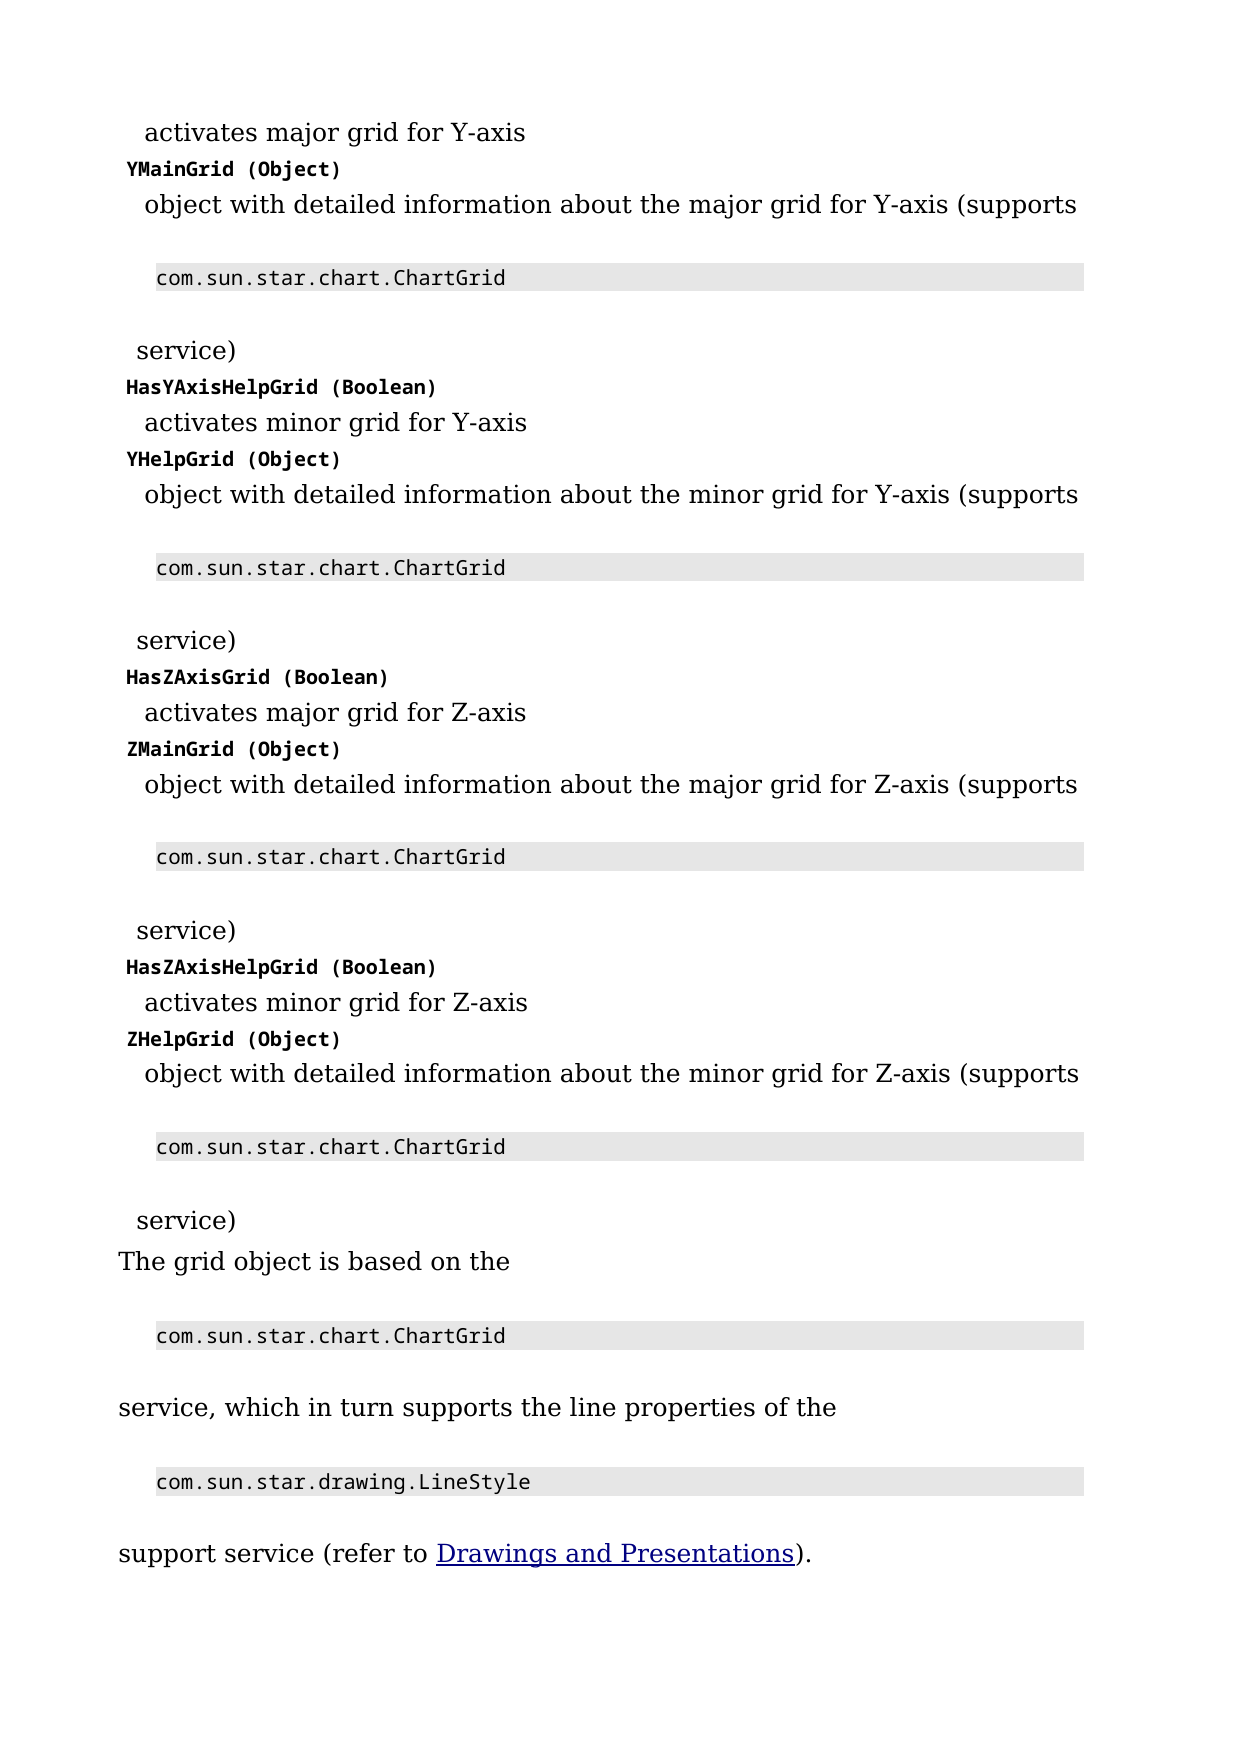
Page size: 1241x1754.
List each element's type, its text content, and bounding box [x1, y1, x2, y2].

text support service (refer to Drawings and Presentations). [118, 1539, 1122, 1568]
list service) [136, 626, 1122, 655]
list activates minor grid for Y-axis [136, 408, 1122, 437]
text The grid object is based on the [118, 1247, 1122, 1276]
list HasYAxisHelpGrid (Boolean) [118, 371, 1122, 401]
list object with detailed information about the major grid for Y-axis (supports [136, 190, 1122, 219]
list HasZAxisGrid (Boolean) [118, 661, 1122, 690]
list ZMainGrid (Object) [118, 733, 1122, 762]
list service) [136, 1206, 1122, 1235]
text com.sun.star.chart.ChartGrid [156, 1321, 1084, 1350]
list YHelpGrid (Object) [118, 443, 1122, 472]
list service) [136, 916, 1122, 945]
list object with detailed information about the minor grid for Z-axis (supports [136, 1060, 1122, 1089]
list com.sun.star.chart.ChartGrid [156, 842, 1084, 871]
list com.sun.star.chart.ChartGrid [156, 1132, 1084, 1161]
list activates major grid for Z-axis [136, 698, 1122, 727]
list com.sun.star.chart.ChartGrid [156, 263, 1084, 291]
list HasZAxisHelpGrid (Boolean) [118, 951, 1122, 980]
list object with detailed information about the major grid for Z-axis (supports [136, 770, 1122, 799]
text com.sun.star.drawing.LineStyle [156, 1467, 1084, 1496]
list object with detailed information about the minor grid for Y-axis (supports [136, 480, 1122, 509]
list service) [136, 336, 1122, 365]
list ZHelpGrid (Object) [118, 1023, 1122, 1052]
list YMainGrid (Object) [118, 153, 1122, 182]
text service, which in turn supports the line properties of the [118, 1393, 1122, 1422]
list activates minor grid for Z-axis [136, 988, 1122, 1017]
list activates major grid for Y-axis [136, 118, 1122, 147]
list com.sun.star.chart.ChartGrid [156, 553, 1084, 581]
